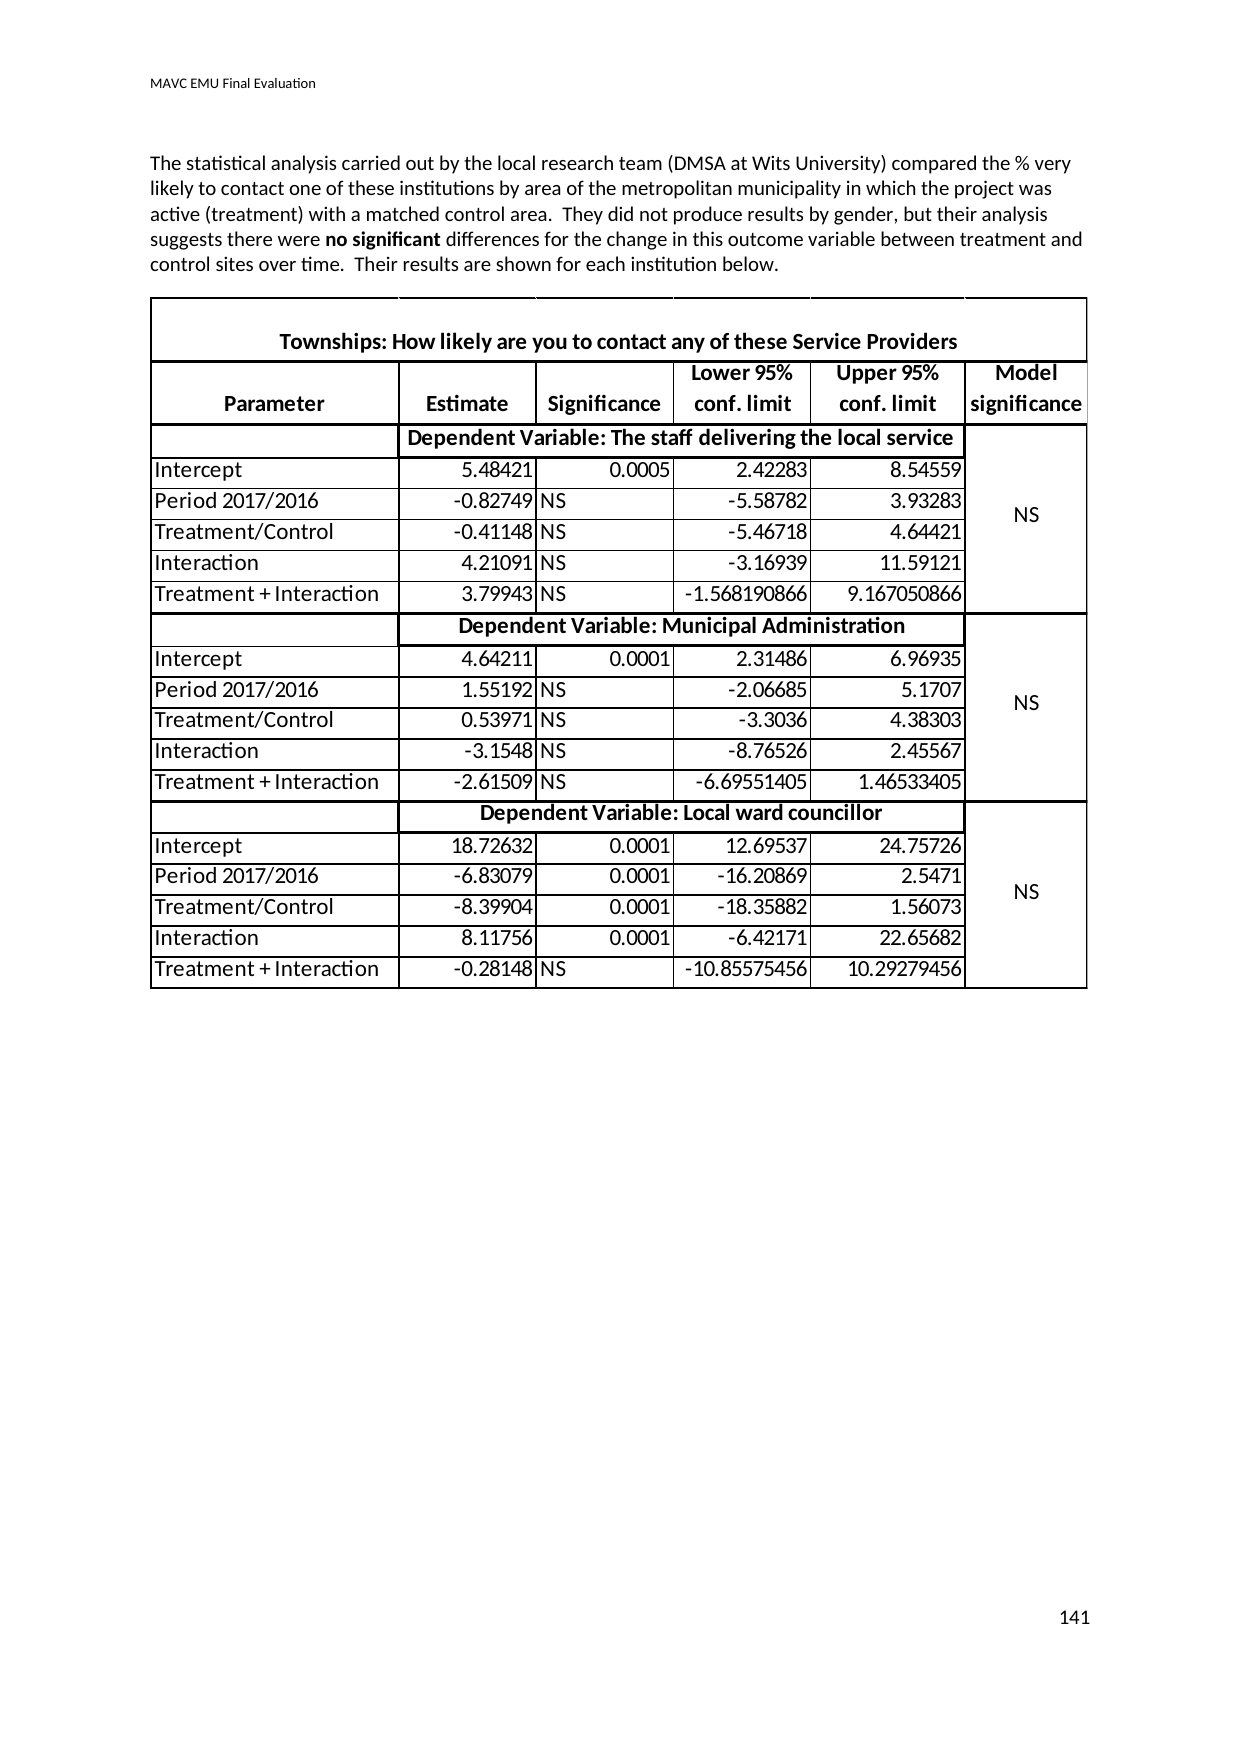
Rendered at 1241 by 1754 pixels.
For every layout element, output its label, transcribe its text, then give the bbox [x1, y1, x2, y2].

text The statistical analysis carried out by the local research team (DMSA at Wits University) compared the % very likely to contact one of these institutions by area of the metropolitan municipality in which the project was active (treatment) with a matched control area. They did not produce results by gender, but their analysis suggests there were no significant differences for the change in this outcome variable between treatment and control sites over time. Their results are shown for each institution below. [150, 150, 1090, 277]
